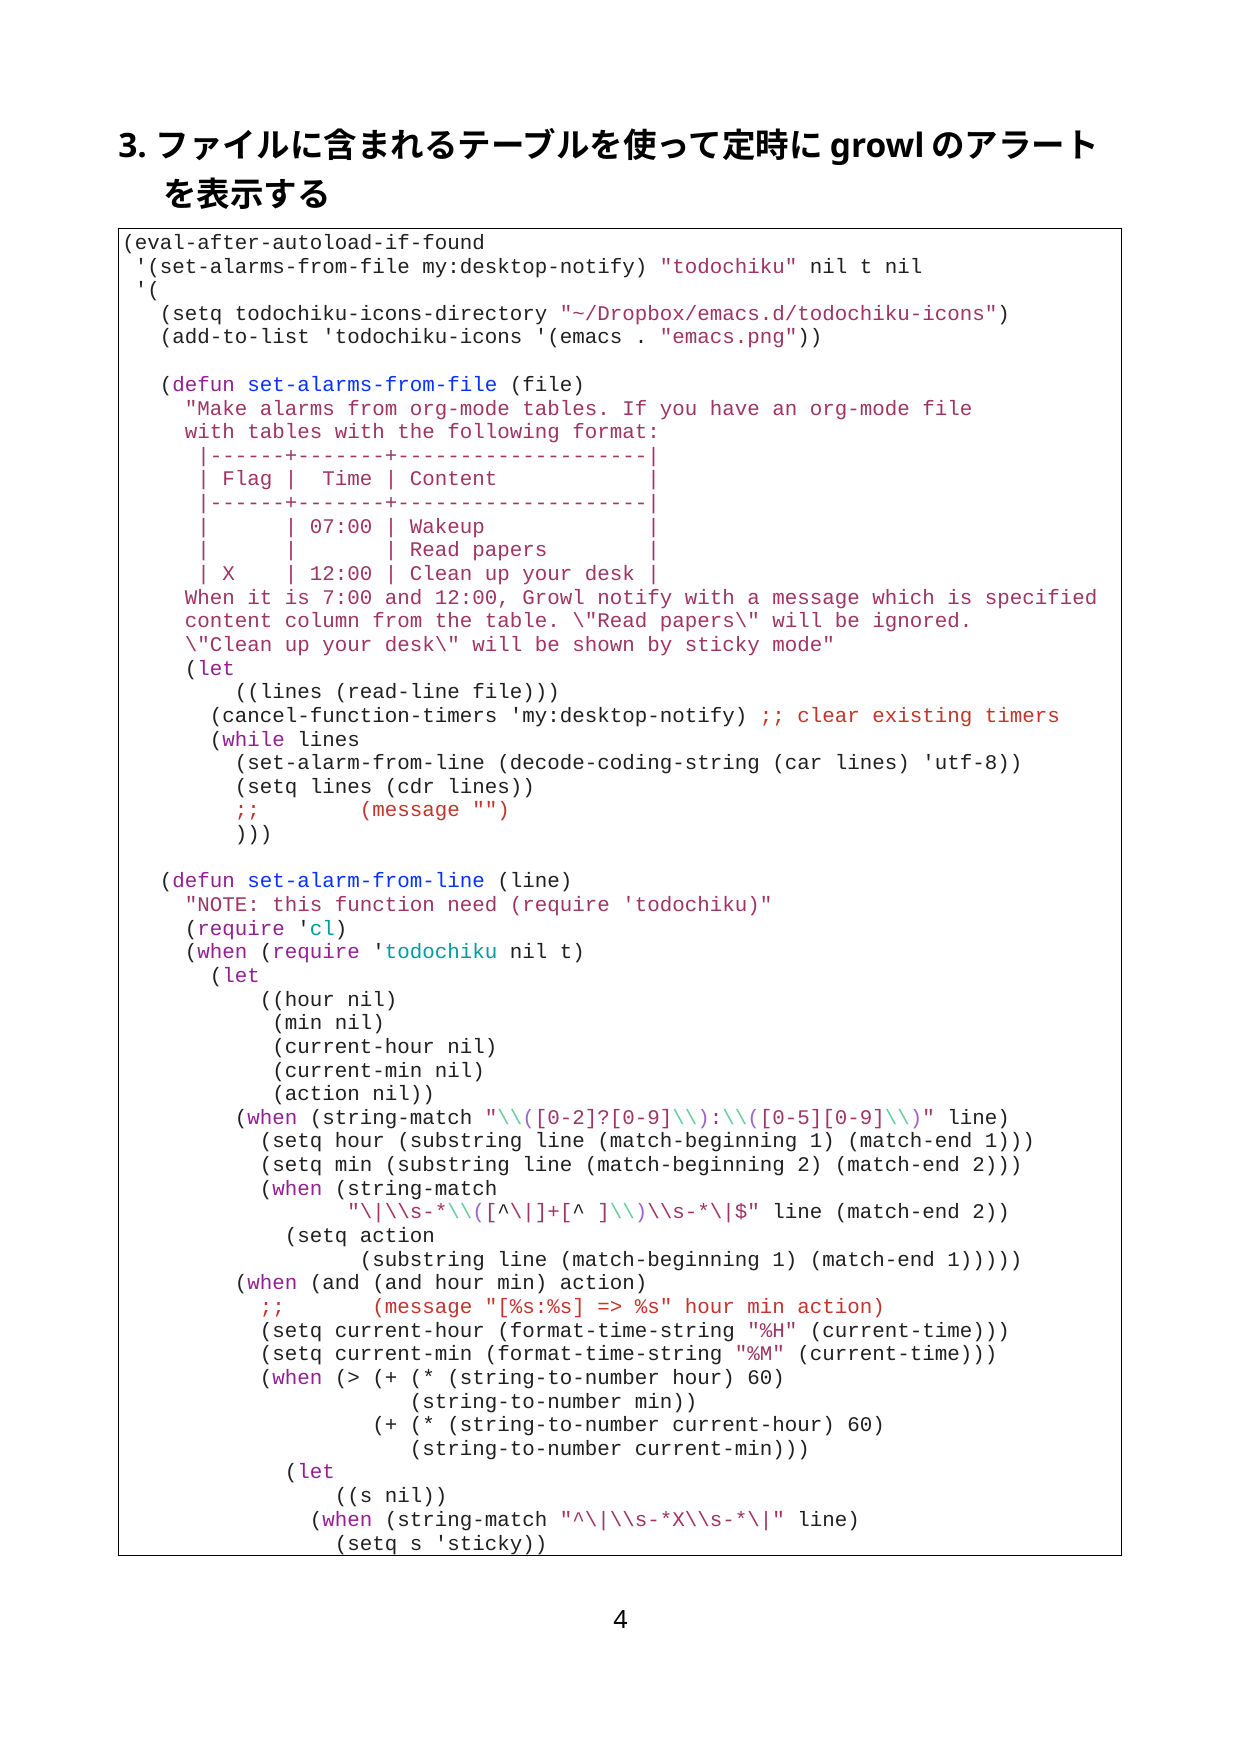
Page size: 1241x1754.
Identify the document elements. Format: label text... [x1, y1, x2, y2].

text (setq current-min (format-time-string "%M" (current-time))) [119, 1339, 1121, 1363]
text (setq action [119, 1221, 1121, 1245]
text (setq hour (substring line (match-beginning 1) (match-end 1))) [119, 1127, 1121, 1150]
text (string-to-number min)) [119, 1387, 1121, 1410]
text ((s nil)) [119, 1481, 1121, 1505]
text (+ (* (string-to-number current-hour) 60) [119, 1410, 1121, 1434]
text with tables with the following format: [119, 417, 1121, 441]
text |------+-------+--------------------| [119, 441, 1121, 464]
text \"Clean up your desk\" will be shown by sticky mode" [119, 630, 1121, 654]
text | | | Read papers | [119, 535, 1121, 559]
text (let [119, 1458, 1121, 1481]
text '( [119, 275, 1121, 299]
text (when (and (and hour min) action) [119, 1268, 1121, 1292]
text (action nil)) [119, 1079, 1121, 1103]
text | Flag | Time | Content | [119, 464, 1121, 488]
text (setq min (substring line (match-beginning 2) (match-end 2))) [119, 1150, 1121, 1174]
subtitle ファイルに含まれるテーブルを使って定時にgrowlのアラートを表示する [118, 118, 1122, 216]
text (setq lines (cdr lines)) [119, 772, 1121, 796]
text When it is 7:00 and 12:00, Growl notify with a message which is specified [119, 583, 1121, 606]
text (current-hour nil) [119, 1032, 1121, 1056]
text (when (require 'todochiku nil t) [119, 937, 1121, 961]
text (substring line (match-beginning 1) (match-end 1))))) [119, 1245, 1121, 1268]
text (while lines [119, 724, 1121, 748]
text (defun set-alarm-from-line (line) [119, 866, 1121, 890]
text (cancel-function-timers 'my:desktop-notify) ;; clear existing timers [119, 701, 1121, 724]
text (when (string-match "\\([0-2]?[0-9]\\):\\([0-5][0-9]\\)" line) [119, 1103, 1121, 1127]
text (when (string-match [119, 1174, 1121, 1197]
text "\|\\s-*\\([^\|]+[^ ]\\)\\s-*\|$" line (match-end 2)) [119, 1197, 1121, 1221]
text content column from the table. \"Read papers\" will be ignored. [119, 606, 1121, 630]
text | | 07:00 | Wakeup | [119, 512, 1121, 535]
text ;; (message "[%s:%s] => %s" hour min action) [119, 1292, 1121, 1316]
text ;; (message "") [119, 796, 1121, 819]
text (when (> (+ (* (string-to-number hour) 60) [119, 1363, 1121, 1387]
text '(set-alarms-from-file my:desktop-notify) "todochiku" nil t nil [119, 252, 1121, 275]
text (setq s 'sticky)) [119, 1528, 1121, 1555]
text (current-min nil) [119, 1056, 1121, 1079]
text | X | 12:00 | Clean up your desk | [119, 559, 1121, 583]
text (let [119, 961, 1121, 985]
text (setq todochiku-icons-directory "~/Dropbox/emacs.d/todochiku-icons") [119, 299, 1121, 323]
text "Make alarms from org-mode tables. If you have an org-mode file [119, 393, 1121, 417]
text (min nil) [119, 1008, 1121, 1032]
text (eval-after-autoload-if-found [119, 229, 1121, 252]
text ((lines (read-line file))) [119, 677, 1121, 701]
text (let [119, 654, 1121, 677]
text ((hour nil) [119, 985, 1121, 1008]
text "NOTE: this function need (require 'todochiku)" [119, 890, 1121, 914]
text (defun set-alarms-from-file (file) [119, 370, 1121, 393]
text ))) [119, 819, 1121, 843]
text (setq current-hour (format-time-string "%H" (current-time))) [119, 1316, 1121, 1339]
text (add-to-list 'todochiku-icons '(emacs . "emacs.png")) [119, 323, 1121, 346]
text |------+-------+--------------------| [119, 488, 1121, 512]
text (require 'cl) [119, 914, 1121, 937]
text (string-to-number current-min))) [119, 1434, 1121, 1458]
text (set-alarm-from-line (decode-coding-string (car lines) 'utf-8)) [119, 748, 1121, 772]
text (when (string-match "^\|\\s-*X\\s-*\|" line) [119, 1505, 1121, 1528]
